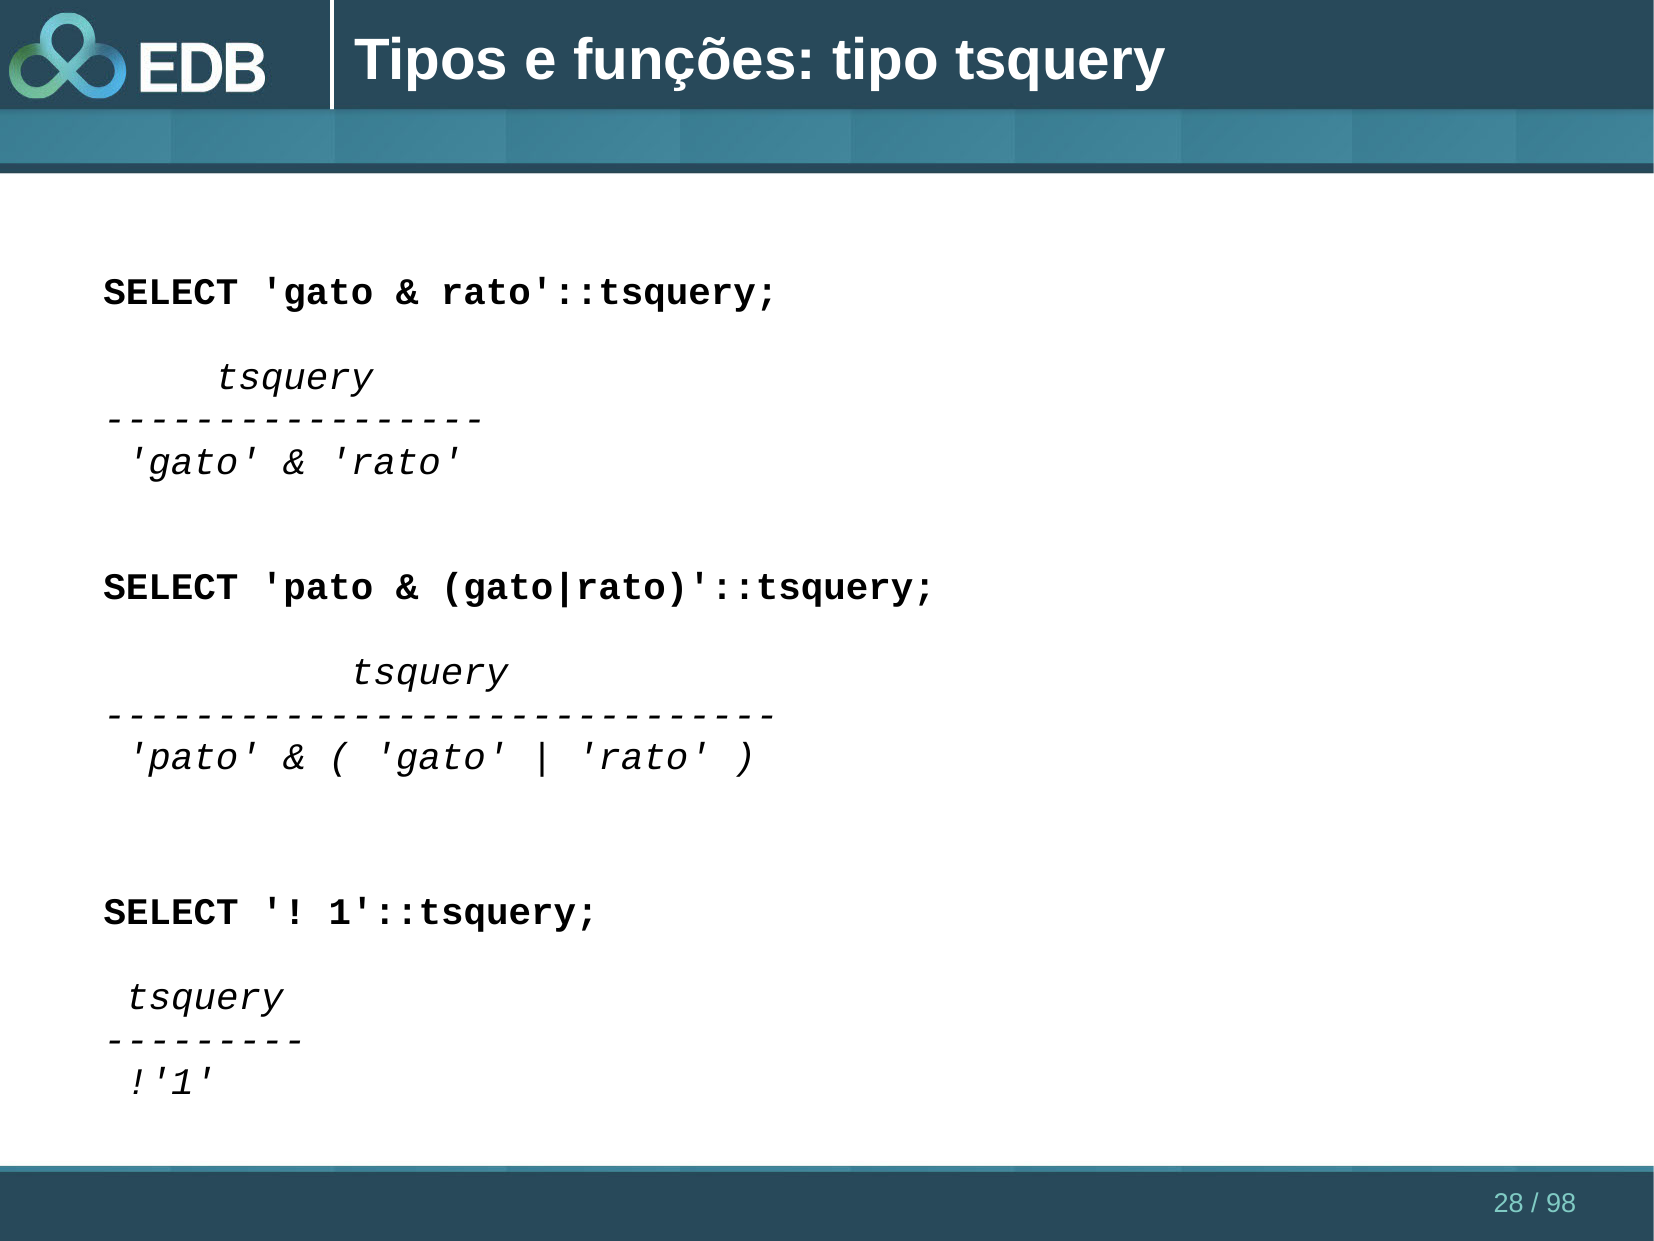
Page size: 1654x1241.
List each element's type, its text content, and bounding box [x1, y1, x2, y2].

text_box SELECT 'gato & rato'::tsquery; tsquery ----------------- 'gato' & 'rato' [88, 265, 815, 494]
picture [0, 0, 1654, 1241]
text_box SELECT '! 1'::tsquery; tsquery --------- !'1' [88, 885, 815, 1114]
title Tipos e funções: tipo tsquery [354, 26, 1595, 92]
text_box SELECT 'pato & (gato|rato)'::tsquery; tsquery ------------------------------ 'pato' & ( 'gato' | 'rato' ) [88, 561, 975, 789]
